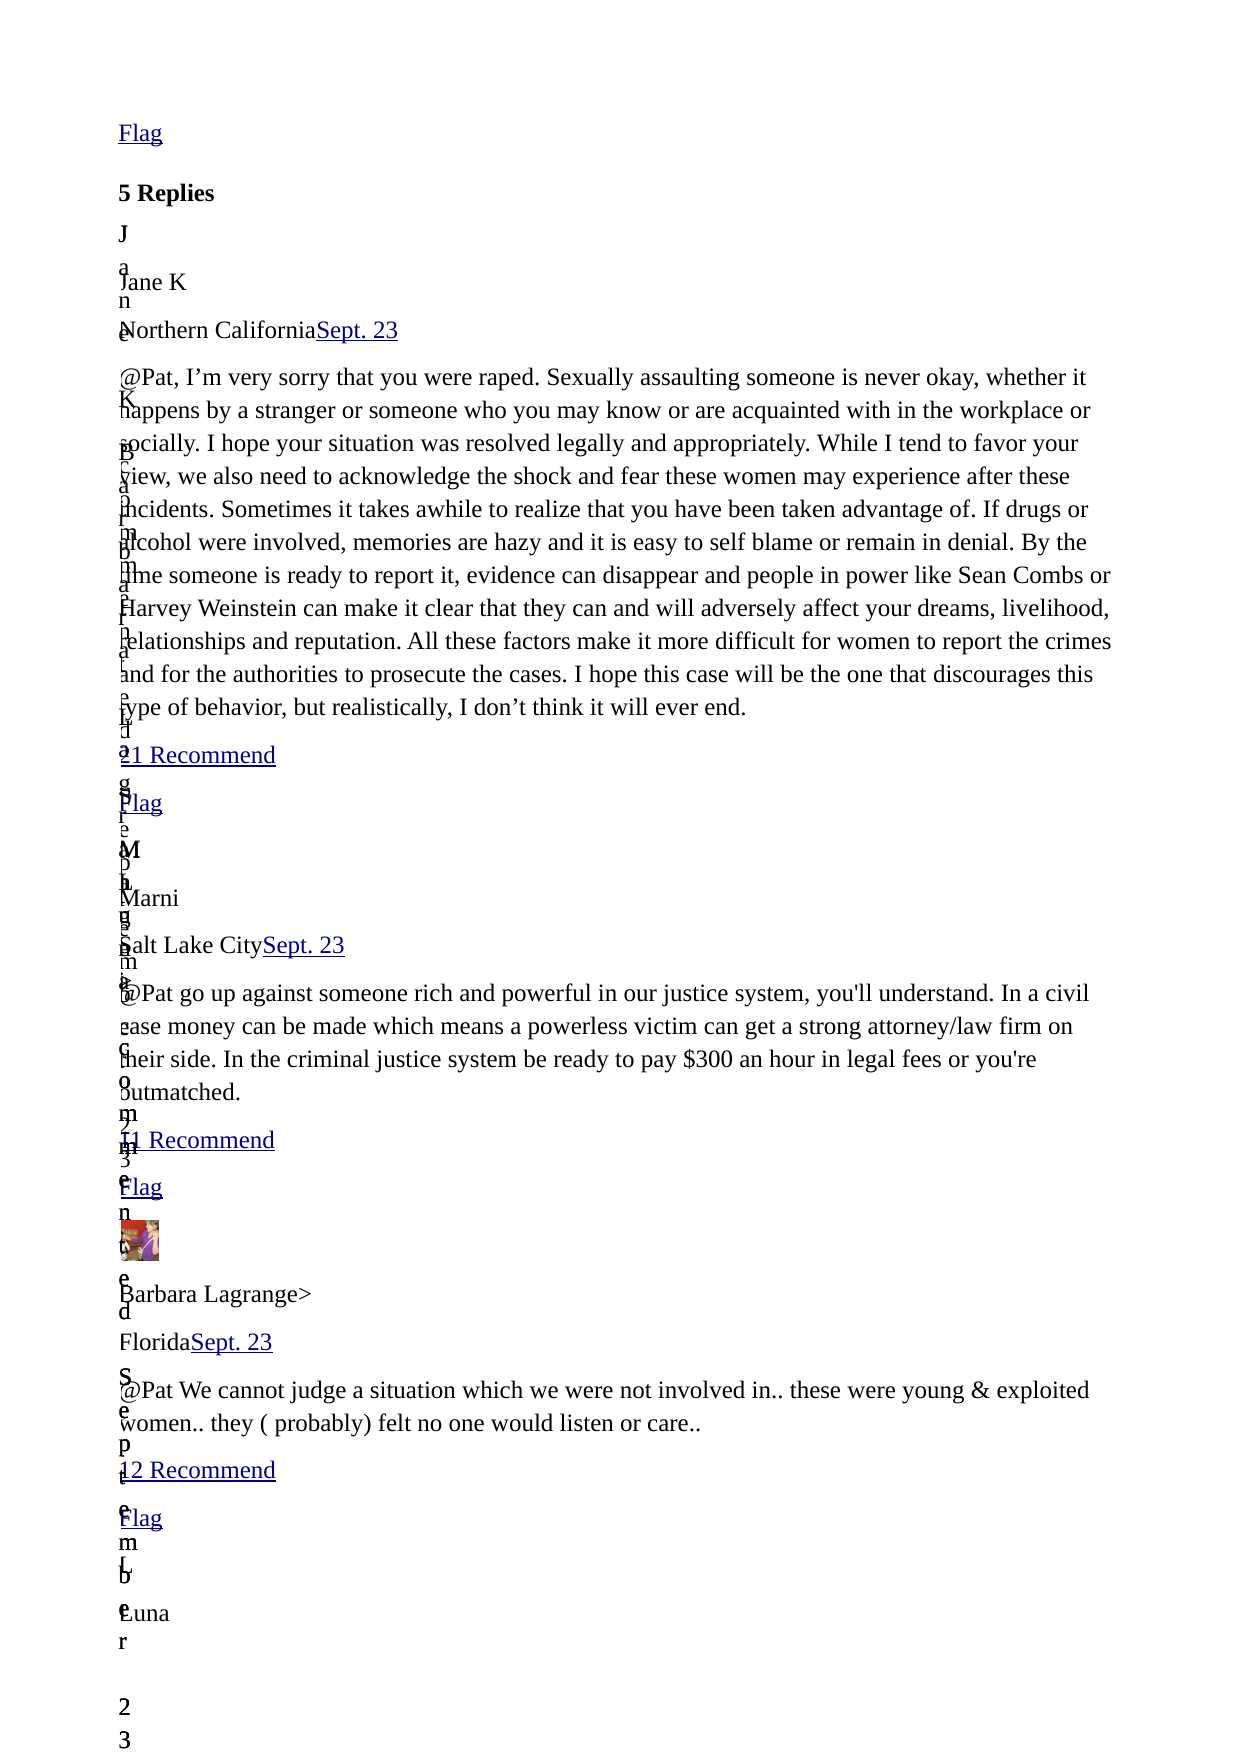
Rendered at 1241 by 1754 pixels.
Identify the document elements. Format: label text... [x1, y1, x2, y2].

text Flag [121, 1172, 1122, 1201]
text @Pat go up against someone rich and powerful in our justice system, you'll understand. In a civil case money can be made which means a powerless victim can get a strong attorney/law firm on their side. In the criminal justice system be ready to pay $300 an hour in legal fees or you're outmatched. [121, 978, 1122, 1106]
subtitle 5 Replies [118, 178, 1122, 207]
text Barbara Lagrange> [121, 1279, 1122, 1308]
text Flag [118, 118, 1122, 147]
text Jane K [121, 267, 1122, 296]
text @Pat, I’m very sorry that you were raped. Sexually assaulting someone is never okay, whether it happens by a stranger or someone who you may know or are acquainted with in the workplace or socially. I hope your situation was resolved legally and appropriately. While I tend to favor your view, we also need to acknowledge the shock and fear these women may experience after these incidents. Sometimes it takes awhile to realize that you have been taken advantage of. If drugs or alcohol were involved, memories are hazy and it is easy to self blame or remain in denial. By the time someone is ready to report it, evidence can disappear and people in power like Sean Combs or Harvey Weinstein can make it clear that they can and will adversely affect your dreams, livelihood, relationships and reputation. All these factors make it more difficult for women to report the crimes and for the authorities to prosecute the cases. I hope this case will be the one that discourages this type of behavior, but realistically, I don’t think it will ever end. [121, 362, 1122, 721]
text Marni [121, 883, 1122, 912]
text 11 Recommend [121, 1125, 1122, 1153]
text 21 Recommend [121, 740, 1122, 769]
text Flag [123, 788, 1122, 816]
text Northern CaliforniaSept. 23 [121, 315, 1122, 343]
text L [121, 1551, 1122, 1579]
text Flag [121, 1503, 1122, 1532]
text M [121, 835, 1122, 864]
text Luna [121, 1598, 1122, 1627]
text J [121, 219, 1122, 248]
text Salt Lake CitySept. 23 [121, 931, 1122, 959]
text @Pat We cannot judge a situation which we were not involved in.. these were young & exploited women.. they ( probably) felt no one would listen or care.. [121, 1375, 1122, 1436]
text 12 Recommend [121, 1455, 1122, 1484]
picture [121, 1220, 159, 1261]
text FloridaSept. 23 [121, 1327, 1122, 1356]
